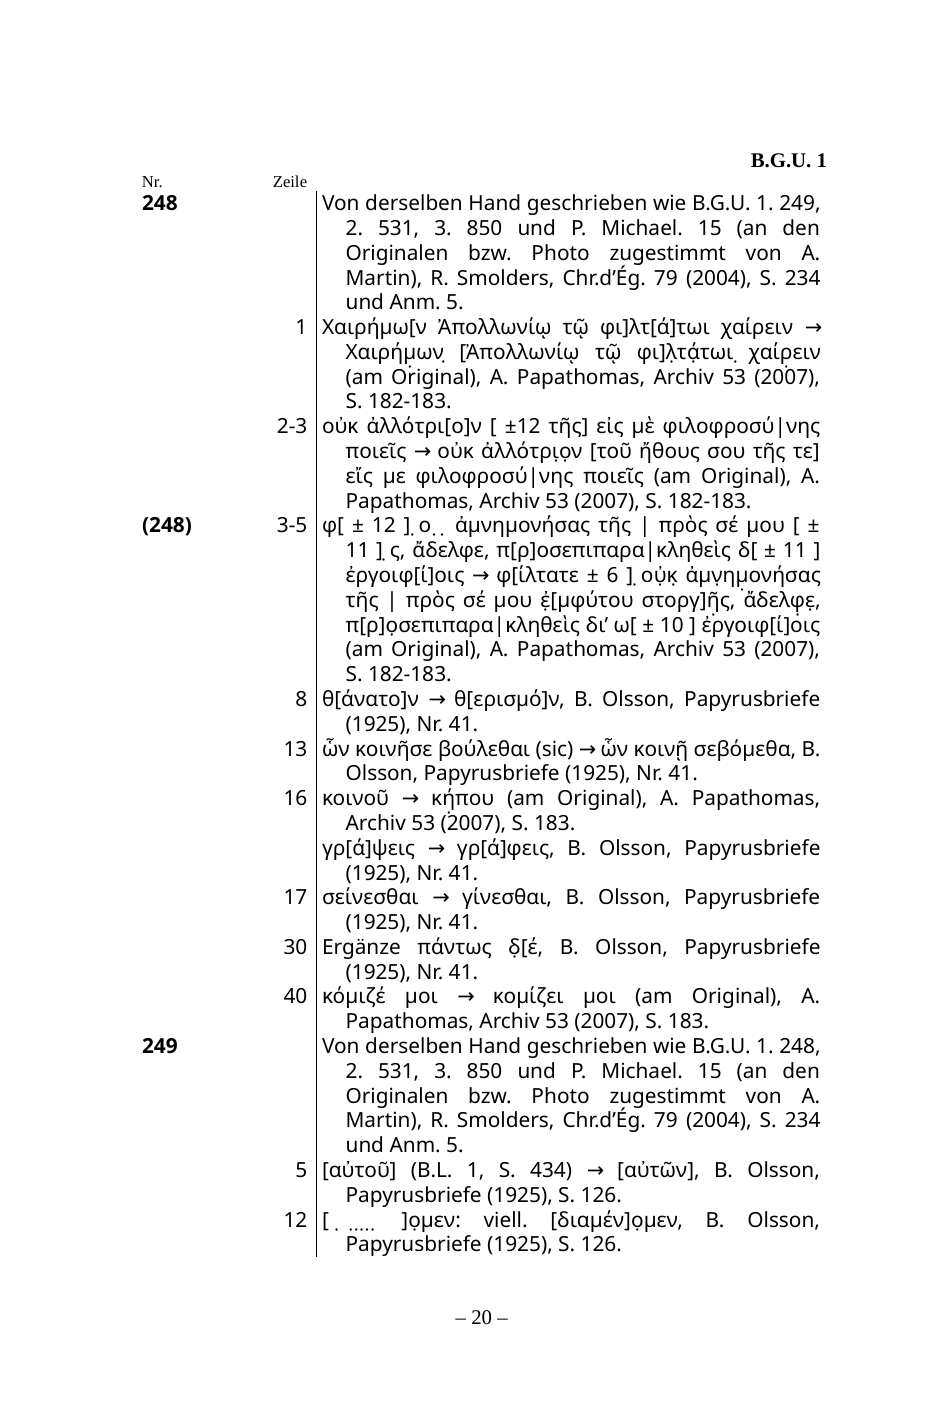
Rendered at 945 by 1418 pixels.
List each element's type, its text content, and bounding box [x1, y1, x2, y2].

table_cell [136, 885, 224, 934]
table_cell [136, 935, 224, 984]
table_cell Ergänze πάντως δ̣[έ, B. Olsson, Papyrusbriefe (1925), Nr. 41. [317, 935, 827, 984]
table_cell [136, 736, 224, 786]
table_cell 248 [136, 191, 316, 315]
table_cell γρ[ά]ψεις → γρ[ά]φεις, B. Olsson, Papyrusbriefe (1925), Nr. 41. [317, 835, 827, 885]
table_cell 5 [224, 1158, 316, 1207]
table_cell [ ̣ ̣ ̣ ̣ ̣ ̣ ]ο̣μεν: viell. [διαμέν]ο̣μεν, B. Olsson, Papyrusbriefe (1925), S. 126. [317, 1207, 827, 1257]
table_cell [224, 835, 316, 885]
table_cell [136, 1158, 224, 1207]
table_cell [136, 786, 224, 835]
table_cell ὧν κοινῆσε βούλεθαι (sic) → ὧν κοινῇ σεβόμεθα, B. Olsson, Papyrusbriefe (1925), Nr. 41. [317, 736, 827, 786]
table_cell Von derselben Hand geschrieben wie B.G.U. 1. 249, 2. 531, 3. 850 und P. Michael. 15 (an den Originalen bzw. Photo zugestimmt von A. Martin), R. Smolders, Chr.d’Ég. 79 (2004), S. 234 und Anm. 5. [317, 191, 827, 315]
table_cell Χαιρήμω[ν Ἀπολλωνίῳ τῷ φι]λτ[ά]τωι χαίρειν → Χαιρήμ̣ων̣ [Ἀπολλωνίῳ τῷ φι]λ̣τά̣τωι̣ χαίρ̣ειν (am Original), A. Papathomas, Archiv 53 (2007), S. 182-183. [317, 315, 827, 414]
table_cell θ[άνατο]ν → θ[ερισμό]ν, B. Olsson, Papyrusbriefe (1925), Nr. 41. [317, 687, 827, 736]
table_cell 40 [224, 984, 316, 1034]
table_cell 16 [224, 786, 316, 835]
table_cell 13 [224, 736, 316, 786]
table_cell [136, 414, 224, 513]
table_cell 3-5 [224, 513, 316, 687]
table_cell 12 [224, 1207, 316, 1257]
table_cell 17 [224, 885, 316, 934]
table_cell κόμιζέ μοι → κομίζει μοι (am Original), A. Papathomas, Archiv 53 (2007), S. 183. [317, 984, 827, 1034]
table_cell [αὐτοῦ] (B.L. 1, S. 434) → [αὐτῶν], B. Olsson, Papyrusbriefe (1925), S. 126. [317, 1158, 827, 1207]
table_cell φ[ ± 12 ] ̣ο ̣ ̣ ἀμνημονήσας τῆς | πρὸς σέ μου [ ± 11 ] ̣ς, ἄδελφε, π[ρ]οσεπιπαρα|κληθεὶς δ[ ± 11 ] ἐργοιφ[ί]οις → φ[ίλτατε ± 6 ] ̣οὐ̣κ̣ ἀμν̣ημ̣ονήσας τῆς | πρὸς σέ μου ἐ̣[μφύτου στοργ]ῆ̣ς, ἄδελφ̣ε̣, π[ρ]ο̣σεπιπαρα|κληθεὶς δι’ ω[ ± 10 ] ἐργοιφ[ί]οις (am Original), A. Papathomas, Archiv 53 (2007), S. 182-183. [317, 513, 827, 687]
table_cell σείνεσθαι → γίνεσθαι, B. Olsson, Papyrusbriefe (1925), Nr. 41. [317, 885, 827, 934]
table_cell κοινοῦ → κή̣που (am Original), A. Papathomas, Archiv 53 (2007), S. 183. [317, 786, 827, 835]
table_cell 30 [224, 935, 316, 984]
table_cell [136, 1207, 224, 1257]
table_cell [136, 984, 224, 1034]
table_cell [136, 835, 224, 885]
table_cell Von derselben Hand geschrieben wie B.G.U. 1. 248, 2. 531, 3. 850 und P. Michael. 15 (an den Originalen bzw. Photo zugestimmt von A. Martin), R. Smolders, Chr.d’Ég. 79 (2004), S. 234 und Anm. 5. [317, 1034, 827, 1158]
table_cell [136, 315, 224, 414]
table_cell (248) [136, 513, 224, 687]
table_cell 2-3 [224, 414, 316, 513]
table_cell [136, 687, 224, 736]
table_cell 1 [224, 315, 316, 414]
table_cell οὐκ ἀλλότρι[ο]ν [ ±12 τῆς] εἰς μὲ φιλοφροσύ|νης ποιεῖς → οὐκ ἀλλότρι̣ο̣ν [τοῦ ἤθους σου τῆς τε] εἴς με φιλοφροσύ|νης ποιεῖς (am Original), A. Papathomas, Archiv 53 (2007), S. 182-183. [317, 414, 827, 513]
table_cell 249 [136, 1034, 316, 1158]
table_cell 8 [224, 687, 316, 736]
